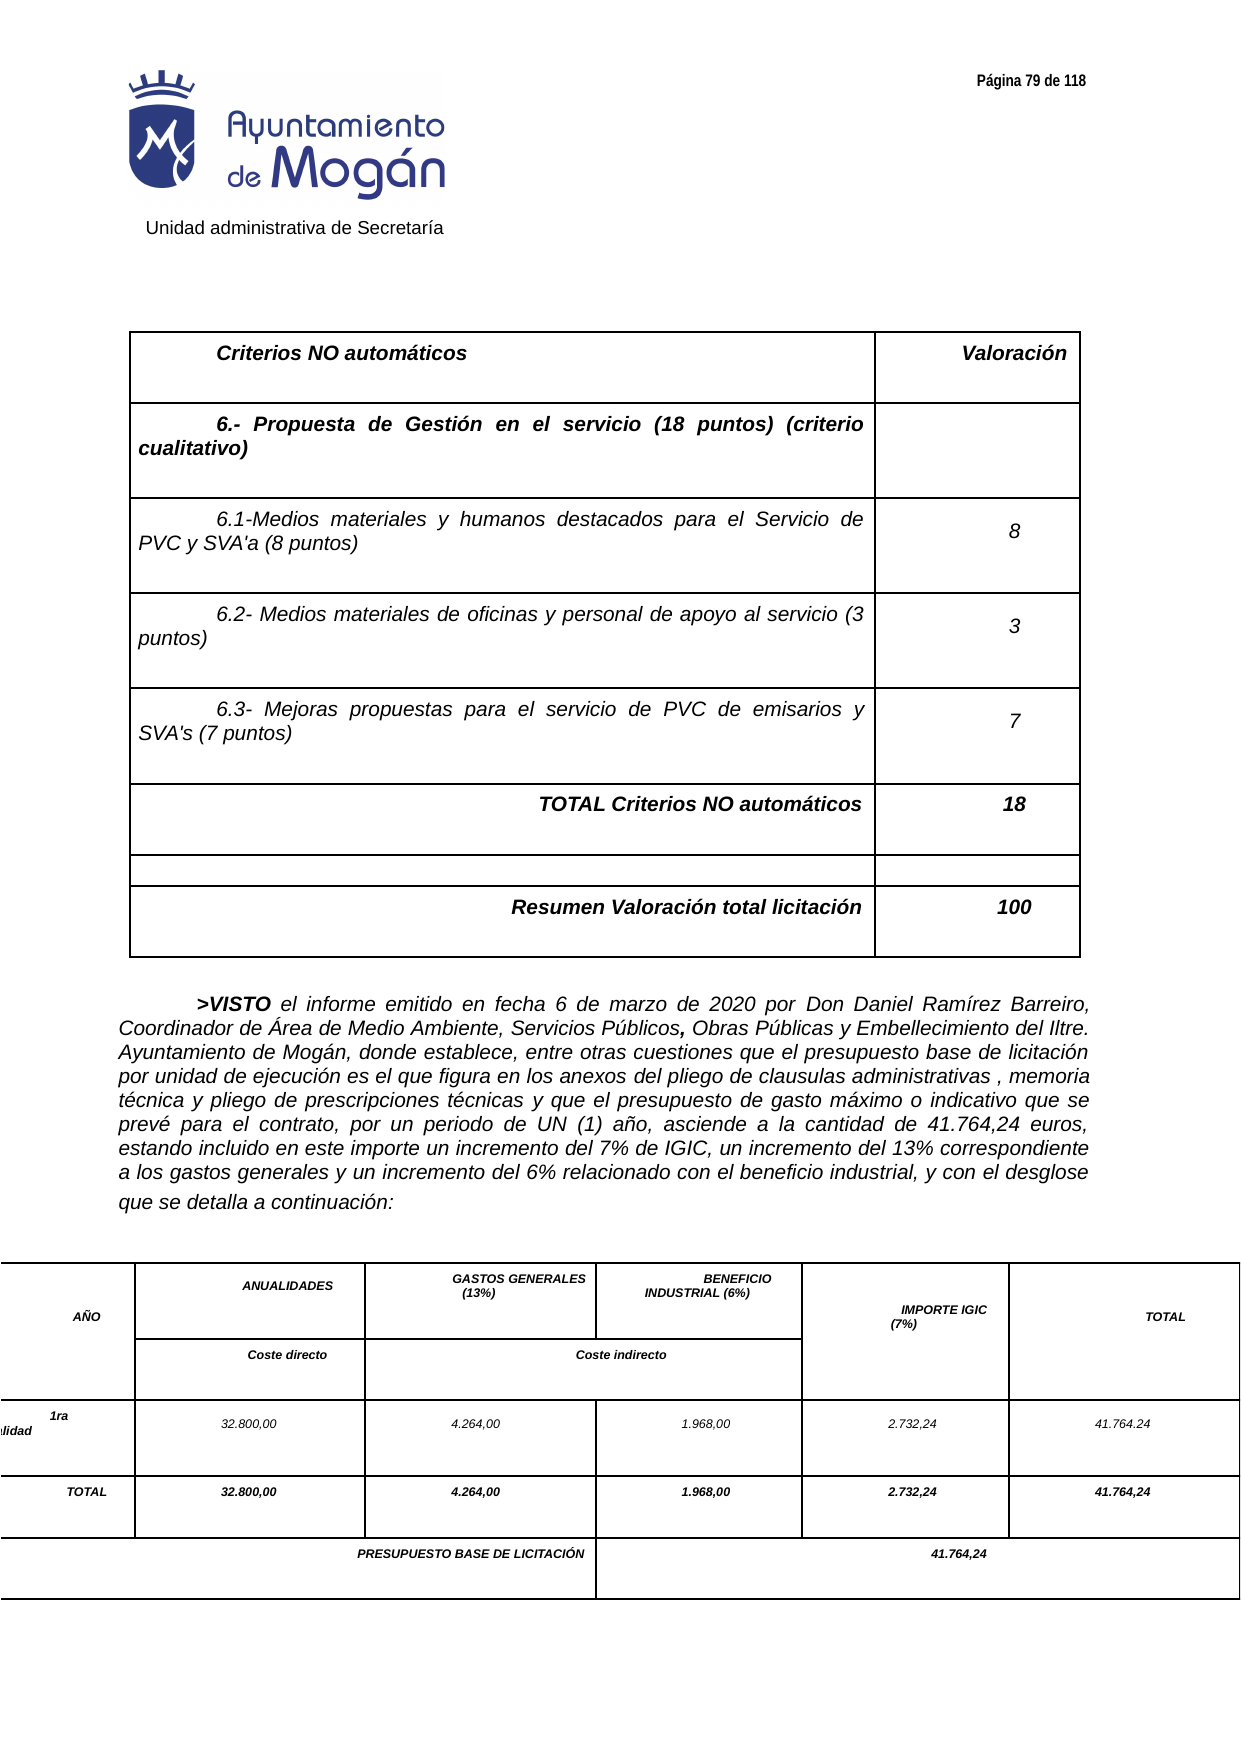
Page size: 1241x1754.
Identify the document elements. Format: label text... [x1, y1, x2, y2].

picture [128, 70, 445, 206]
table_cell 3 [876, 594, 1079, 687]
table_cell 7 [876, 689, 1079, 782]
table_cell 18 [876, 785, 1079, 854]
table_cell 41.764,24 [597, 1539, 1239, 1598]
table_cell 2.732,24 [803, 1401, 1008, 1475]
text >VISTO el informe emitido en fecha 6 de marzo de 2020 por Don Daniel Ramírez Barreiro, Coordinador de Área de Medio Ambiente, Servicios Públicos, Obras Públicas y Embellecimiento del Iltre. Ayuntamiento de Mogán, donde establece, entre otras cuestiones que el presupuesto base de licitación por unidad de ejecución es el que figura en los anexos del pliego de clausulas administrativas , memoria técnica y pliego de prescripciones técnicas y que el presupuesto de gasto máximo o indicativo que se prevé para el contrato, por un periodo de UN (1) año, asciende a la cantidad de 41.764,24 euros, estando incluido en este importe un incremento del 7% de IGIC, un incremento del 13% correspondiente a los gastos generales y un incremento del 6% relacionado con el beneficio industrial, y con el desglose que se detalla a continuación: [118, 992, 1092, 1215]
table_cell 100 [876, 887, 1079, 956]
table_cell 8 [876, 499, 1079, 592]
table_header IMPORTE IGIC (7%) [803, 1264, 1008, 1399]
table_cell 4.264,00 [366, 1477, 595, 1537]
table_cell 6.1-Medios materiales y humanos destacados para el Servicio de PVC y SVA'a (8 puntos) [131, 499, 874, 592]
table_cell Valoración [876, 333, 1079, 402]
table_cell 32.800,00 [136, 1477, 364, 1537]
table_cell TOTAL [1, 1477, 134, 1537]
table_cell 6.- Propuesta de Gestión en el servicio (18 puntos) (criterio cualitativo) [131, 404, 874, 497]
table_cell Criterios NO automáticos [131, 333, 874, 402]
table_cell 6.3- Mejoras propuestas para el servicio de PVC de emisarios y SVA's (7 puntos) [131, 689, 874, 782]
table_cell [876, 404, 1079, 497]
table_cell TOTAL Criterios NO automáticos [131, 785, 874, 854]
table_cell Coste indirecto [366, 1340, 801, 1399]
table_cell 41.764,24 [1010, 1477, 1239, 1537]
table_header TOTAL [1010, 1264, 1239, 1399]
table_cell [876, 856, 1079, 885]
table_header GASTOS GENERALES (13%) [366, 1264, 595, 1338]
table_cell 1.968,00 [597, 1477, 801, 1537]
table_cell [131, 856, 874, 885]
table_cell Resumen Valoración total licitación [131, 887, 874, 956]
table_header AÑO [1, 1264, 134, 1399]
table_cell 32.800,00 [136, 1401, 364, 1475]
table_cell 1.968,00 [597, 1401, 801, 1475]
table_header BENEFICIO INDUSTRIAL (6%) [597, 1264, 801, 1338]
table_cell 41.764.24 [1010, 1401, 1239, 1475]
table_cell 4.264,00 [366, 1401, 595, 1475]
table_cell 2.732,24 [803, 1477, 1008, 1537]
table_header ANUALIDADES [136, 1264, 364, 1338]
table_cell PRESUPUESTO BASE DE LICITACIÓN [1, 1539, 595, 1598]
table_cell 6.2- Medios materiales de oficinas y personal de apoyo al servicio (3 puntos) [131, 594, 874, 687]
table_cell 1ra Anualidad [1, 1401, 134, 1475]
table_cell Coste directo [136, 1340, 364, 1399]
